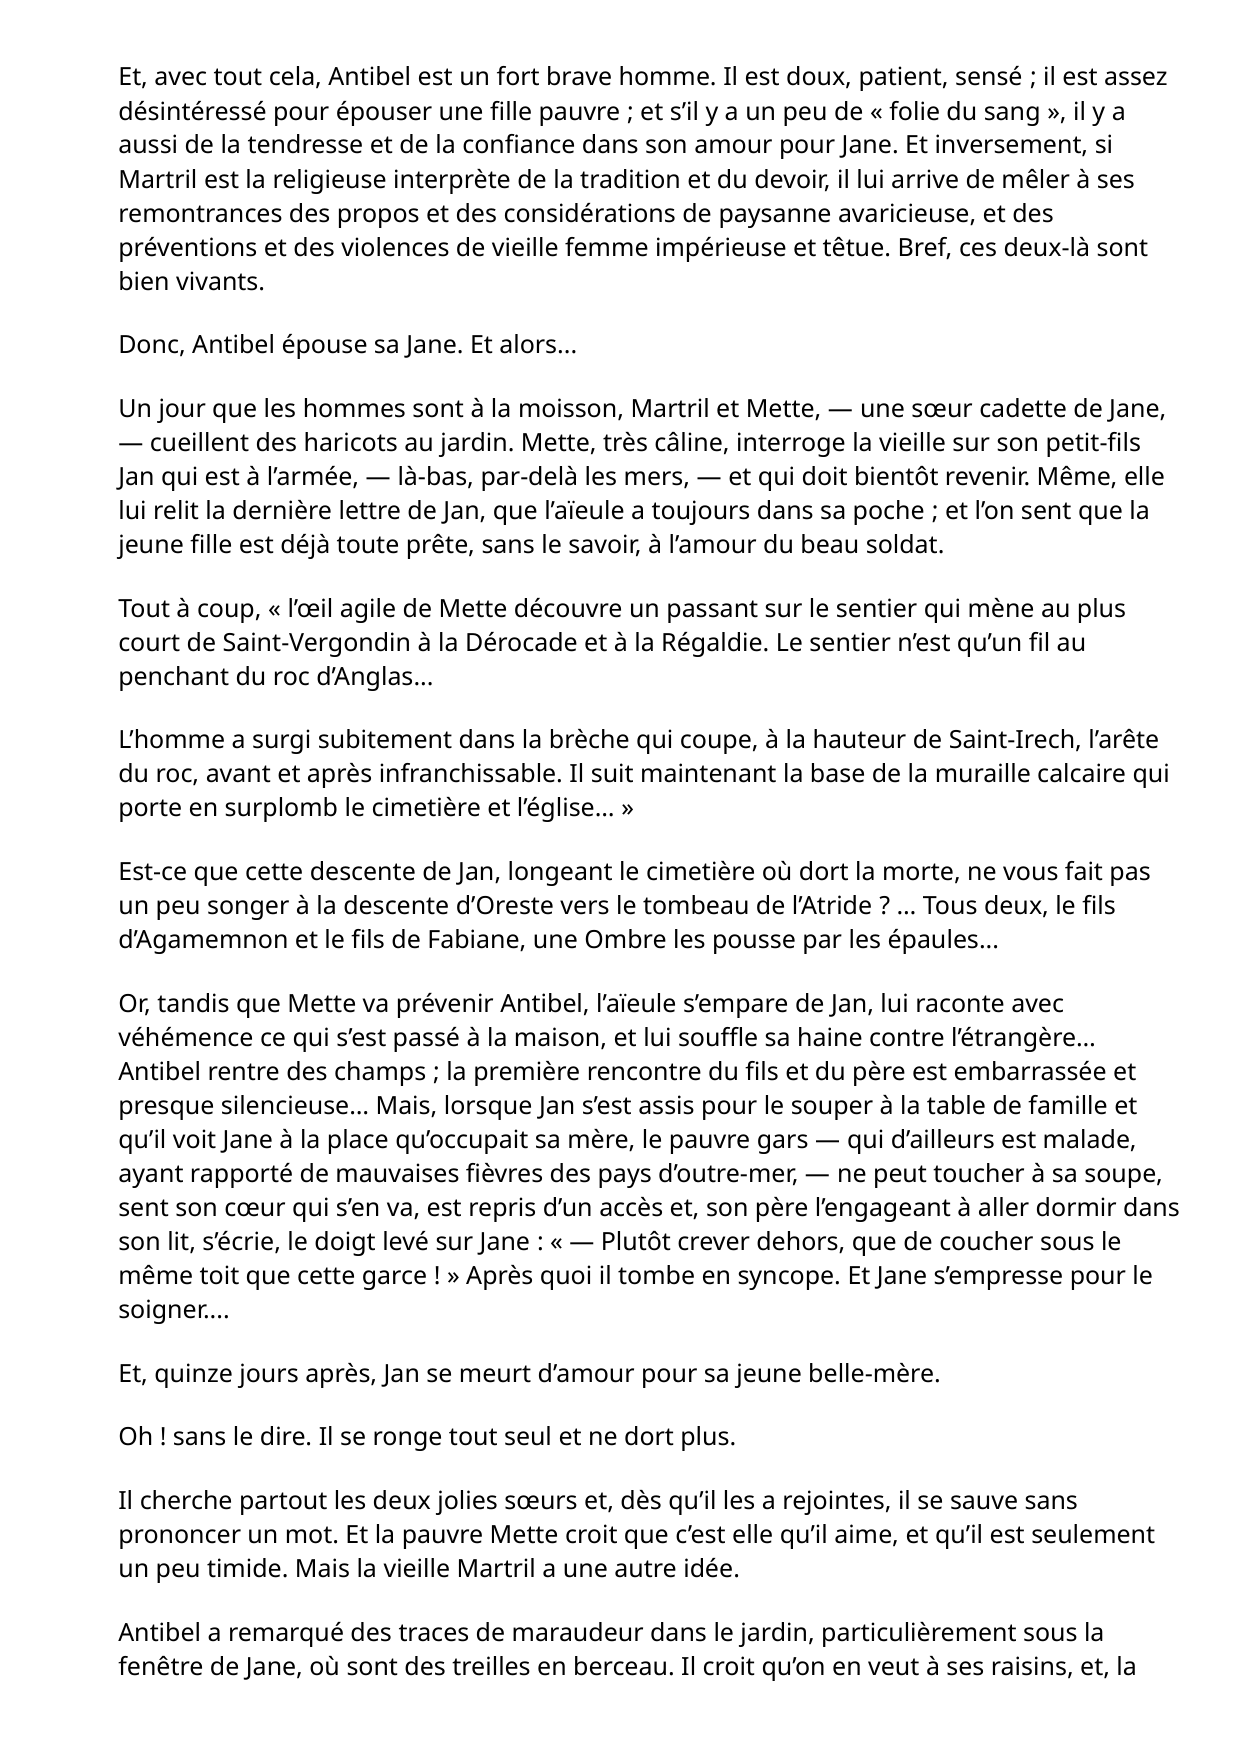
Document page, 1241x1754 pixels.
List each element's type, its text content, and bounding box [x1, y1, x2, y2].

text Un jour que les hommes sont à la moisson, Martril et Mette, — une sœur cadette de Jane, — cueillent des haricots au jardin. Mette, très câline, interroge la vieille sur son petit-fils Jan qui est à l’armée, — là-bas, par-delà les mers, — et qui doit bientôt revenir. Même, elle lui relit la dernière lettre de Jan, que l’aïeule a toujours dans sa poche ; et l’on sent que la jeune fille est déjà toute prête, sans le savoir, à l’amour du beau soldat. [118, 391, 1181, 561]
text Tout à coup, « l’œil agile de Mette découvre un passant sur le sentier qui mène au plus court de Saint-Vergondin à la Dérocade et à la Régaldie. Le sentier n’est qu’un fil au penchant du roc d’Anglas... [118, 590, 1181, 692]
text Et, quinze jours après, Jan se meurt d’amour pour sa jeune belle-mère. [118, 1355, 1181, 1389]
text Il cherche partout les deux jolies sœurs et, dès qu’il les a rejointes, il se sauve sans prononcer un mot. Et la pauvre Mette croit que c’est elle qu’il aime, et qu’il est seulement un peu timide. Mais la vieille Martril a une autre idée. [118, 1482, 1181, 1585]
text Or, tandis que Mette va prévenir Antibel, l’aïeule s’empare de Jan, lui raconte avec véhémence ce qui s’est passé à la maison, et lui souffle sa haine contre l’étrangère… Antibel rentre des champs ; la première rencontre du fils et du père est embarrassée et presque silencieuse… Mais, lorsque Jan s’est assis pour le souper à la table de famille et qu’il voit Jane à la place qu’occupait sa mère, le pauvre gars — qui d’ailleurs est malade, ayant rapporté de mauvaises fièvres des pays d’outre-mer, — ne peut toucher à sa soupe, sent son cœur qui s’en va, est repris d’un accès et, son père l’engageant à aller dormir dans son lit, s’écrie, le doigt levé sur Jane : « — Plutôt crever dehors, que de coucher sous le même toit que cette garce ! » Après quoi il tombe en syncope. Et Jane s’empresse pour le soigner.... [118, 985, 1181, 1326]
text Antibel a remarqué des traces de maraudeur dans le jardin, particulièrement sous la fenêtre de Jane, où sont des treilles en berceau. Il croit qu’on en veut à ses raisins, et, la [118, 1614, 1181, 1682]
text Et, avec tout cela, Antibel est un fort brave homme. Il est doux, patient, sensé ; il est assez désintéressé pour épouser une fille pauvre ; et s’il y a un peu de « folie du sang », il y a aussi de la tendresse et de la confiance dans son amour pour Jane. Et inversement, si Martril est la religieuse interprète de la tradition et du devoir, il lui arrive de mêler à ses remontrances des propos et des considérations de paysanne avaricieuse, et des préventions et des violences de vieille femme impérieuse et têtue. Bref, ces deux-là sont bien vivants. [118, 59, 1181, 297]
text L’homme a surgi subitement dans la brèche qui coupe, à la hauteur de Saint-Irech, l’arête du roc, avant et après infranchissable. Il suit maintenant la base de la muraille calcaire qui porte en surplomb le cimetière et l’église… » [118, 722, 1181, 824]
text Oh ! sans le dire. Il se ronge tout seul et ne dort plus. [118, 1419, 1181, 1453]
text Est-ce que cette descente de Jan, longeant le cimetière où dort la morte, ne vous fait pas un peu songer à la descente d’Oreste vers le tombeau de l’Atride ? … Tous deux, le fils d’Agamemnon et le fils de Fabiane, une Ombre les pousse par les épaules... [118, 854, 1181, 956]
text Donc, Antibel épouse sa Jane. Et alors... [118, 327, 1181, 361]
